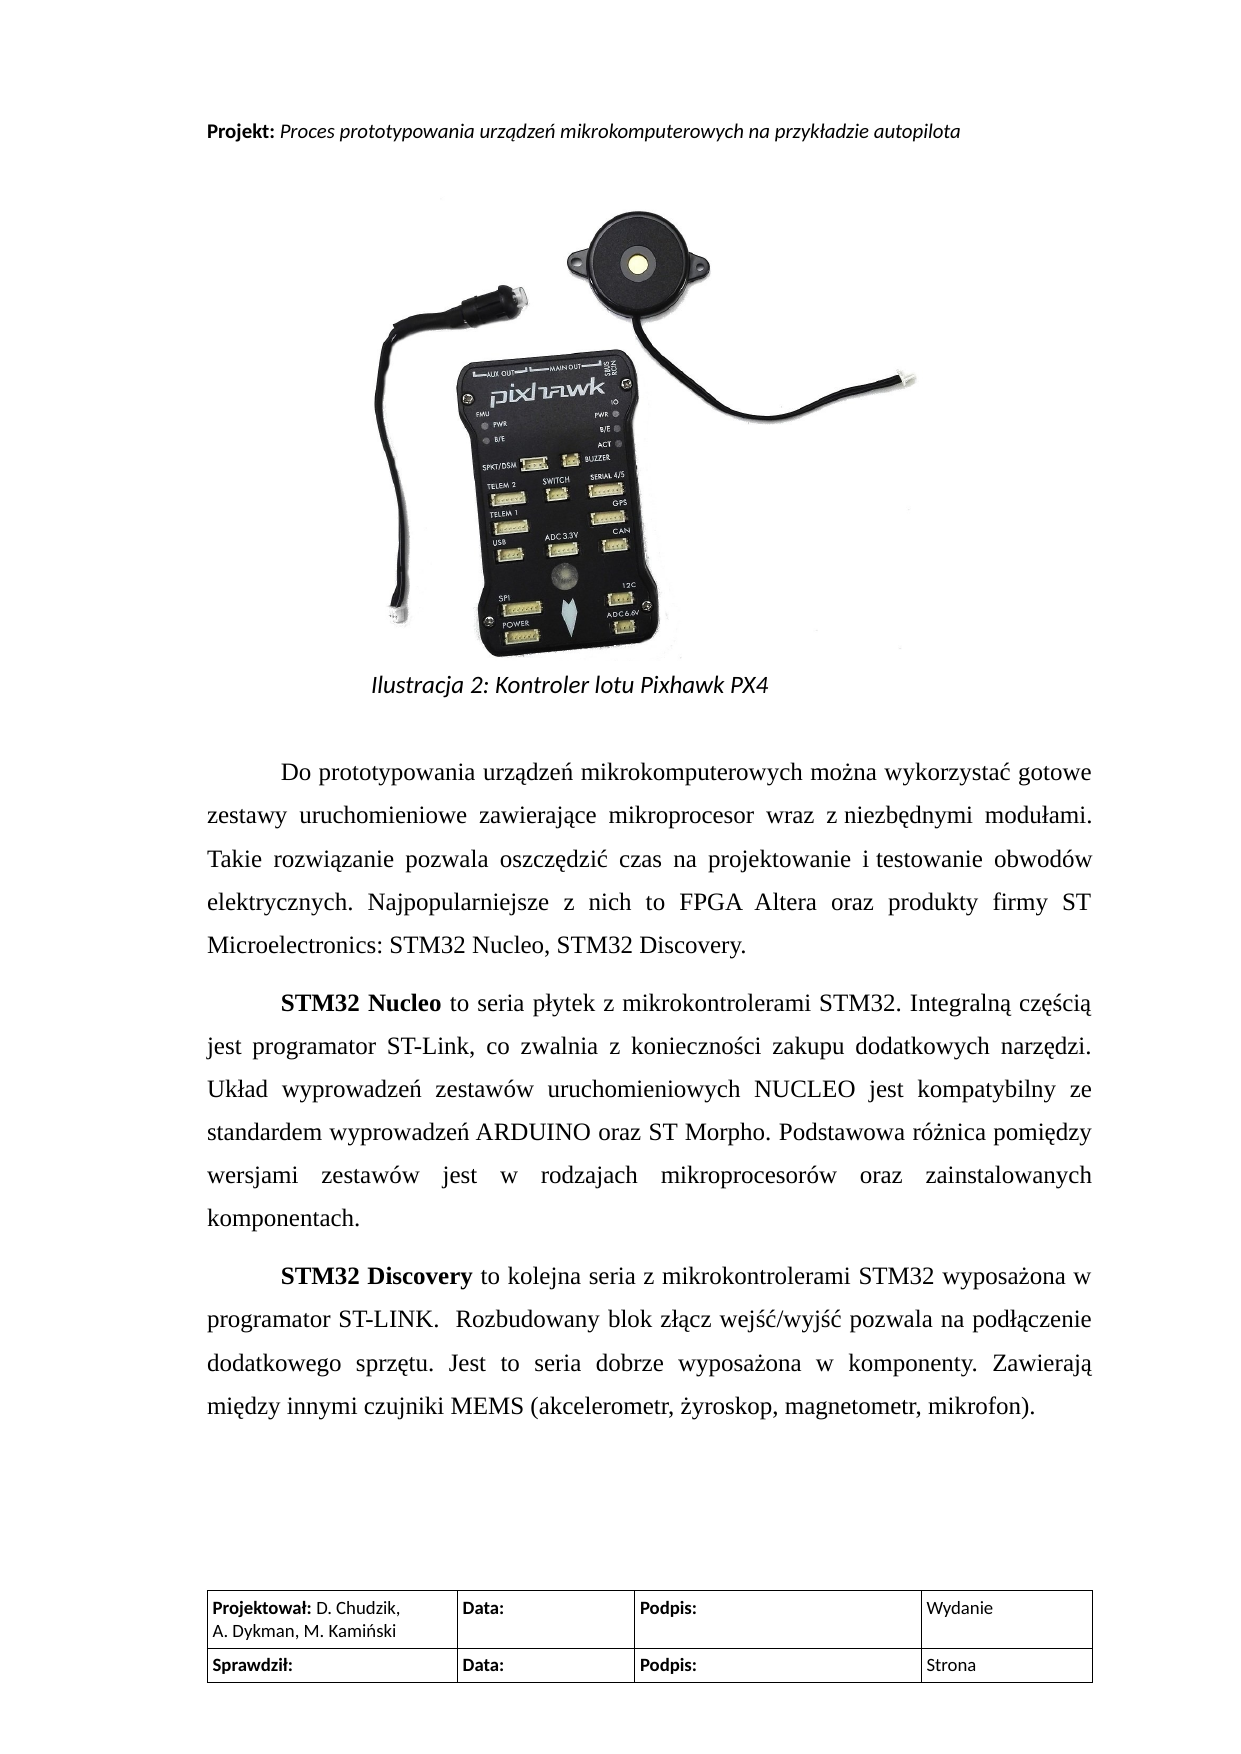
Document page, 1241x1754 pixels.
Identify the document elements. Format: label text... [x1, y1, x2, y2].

text STM32 Discovery to kolejna seria z mikrokontrolerami STM32 wyposażona w programator ST-LINK. Rozbudowany blok złącz wejść/wyjść pozwala na podłączenie dodatkowego sprzętu. Jest to seria dobrze wyposażona w komponenty. Zawierają między innymi czujniki MEMS (akcelerometr, żyroskop, magnetometr, mikrofon). [207, 1261, 1092, 1419]
picture [370, 190, 929, 661]
text STM32 Nucleo to seria płytek z mikrokontrolerami STM32. Integralną częścią jest programator ST-Link, co zwalnia z konieczności zakupu dodatkowych narzędzi. Układ wyprowadzeń zestawów uruchomieniowych NUCLEO jest kompatybilny ze standardem wyprowadzeń ARDUINO oraz ST Morpho. Podstawowa różnica pomiędzy wersjami zestawów jest w rodzajach mikroprocesorów oraz zainstalowanych komponentach. [207, 988, 1092, 1232]
text Ilustracja 2: Kontroler lotu Pixhawk PX4 [371, 661, 928, 699]
text Do prototypowania urządzeń mikrokomputerowych można wykorzystać gotowe zestawy uruchomieniowe zawierające mikroprocesor wraz z niezbędnymi modułami. Takie rozwiązanie pozwala oszczędzić czas na projektowanie i testowanie obwodów elektrycznych. Najpopularniejsze z nich to FPGA Altera oraz produkty firmy ST Microelectronics: STM32 Nucleo, STM32 Discovery. [207, 757, 1092, 959]
